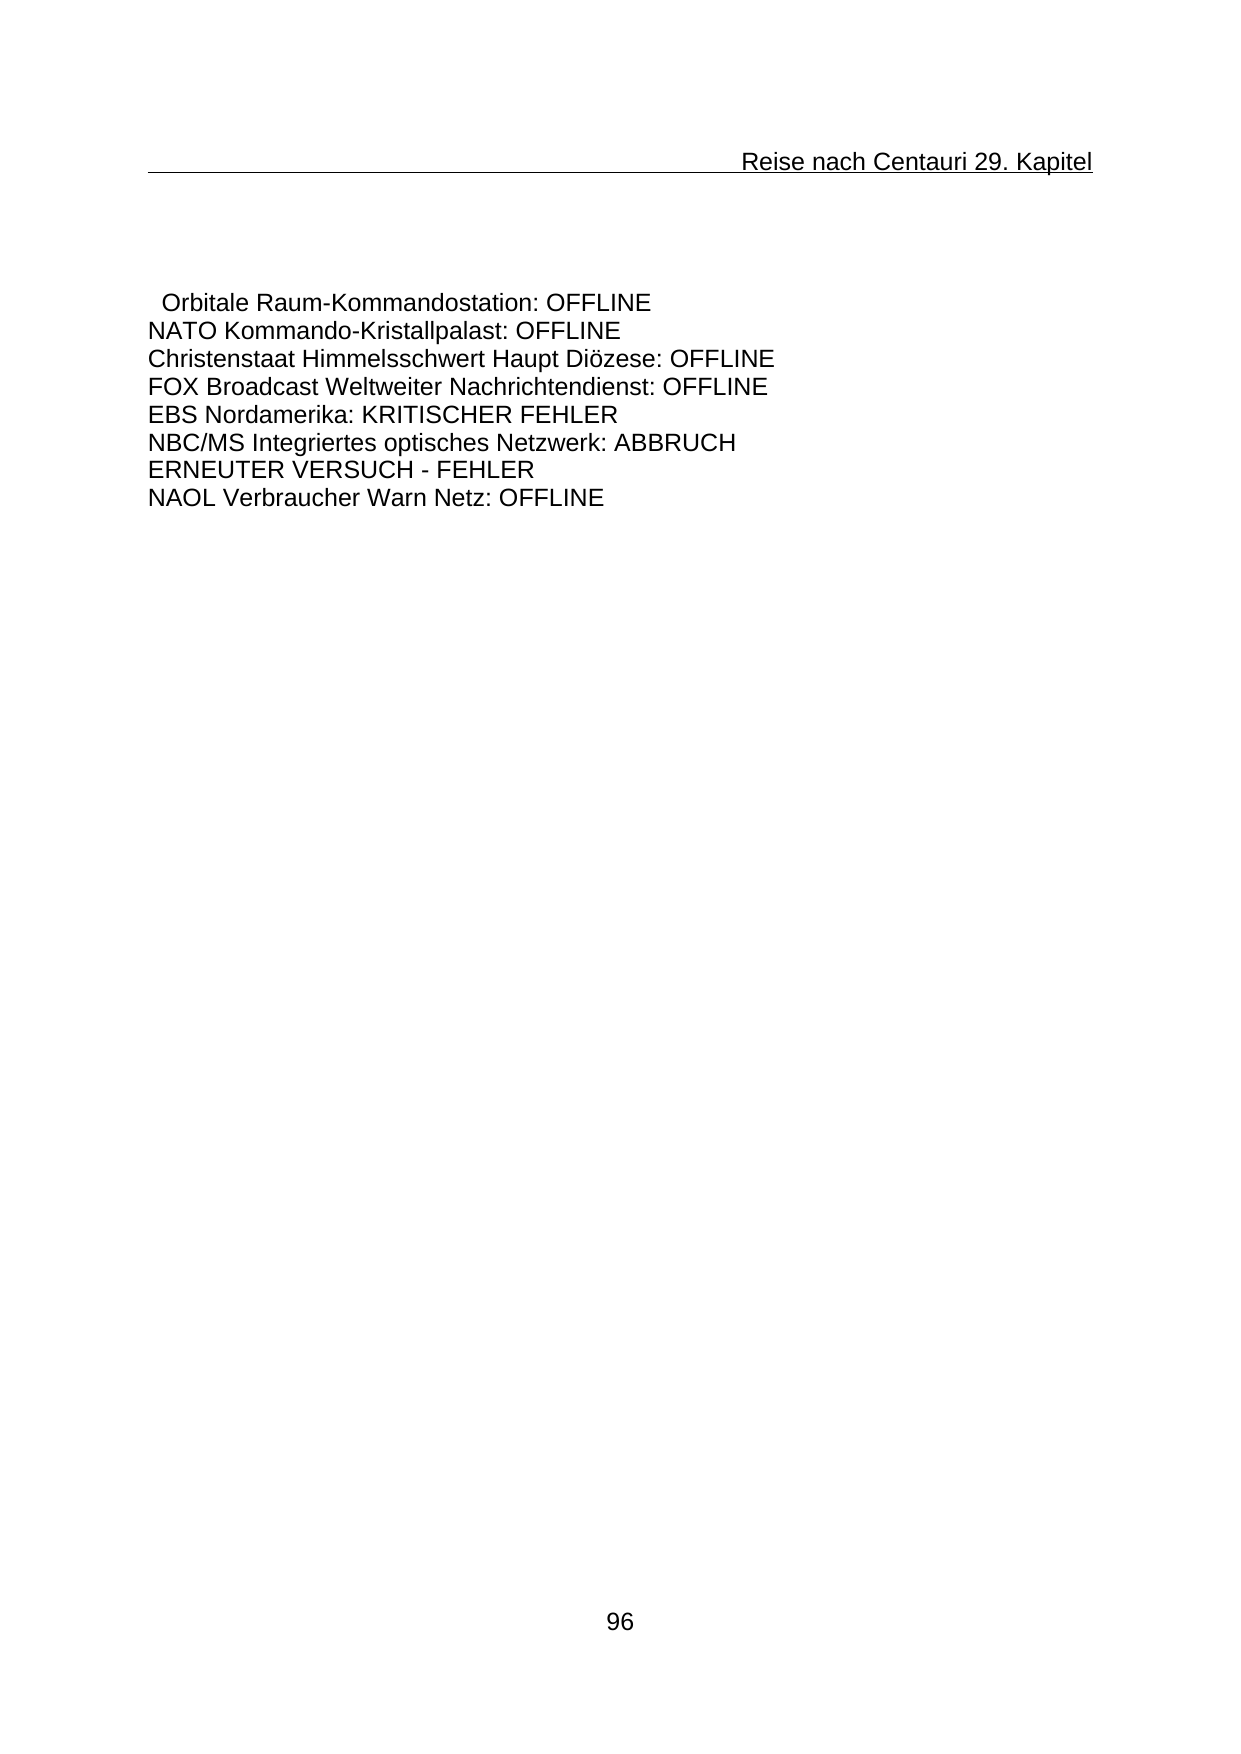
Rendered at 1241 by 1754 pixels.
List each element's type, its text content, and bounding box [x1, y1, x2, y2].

text FOX Broadcast Weltweiter Nachrichtendienst: OFFLINE [148, 372, 1092, 400]
text Orbitale Raum-Kommandostation: OFFLINE [148, 289, 1092, 317]
text NAOL Verbraucher Warn Netz: OFFLINE [148, 484, 1092, 512]
text NBC/MS Integriertes optisches Netzwerk: ABBRUCH [148, 428, 1092, 456]
text NATO Kommando-Kristallpalast: OFFLINE [148, 317, 1092, 344]
text EBS Nordamerika: KRITISCHER FEHLER [148, 400, 1092, 428]
text Christenstaat Himmelsschwert Haupt Diözese: OFFLINE [148, 344, 1092, 372]
text ERNEUTER VERSUCH - FEHLER [148, 456, 1092, 484]
